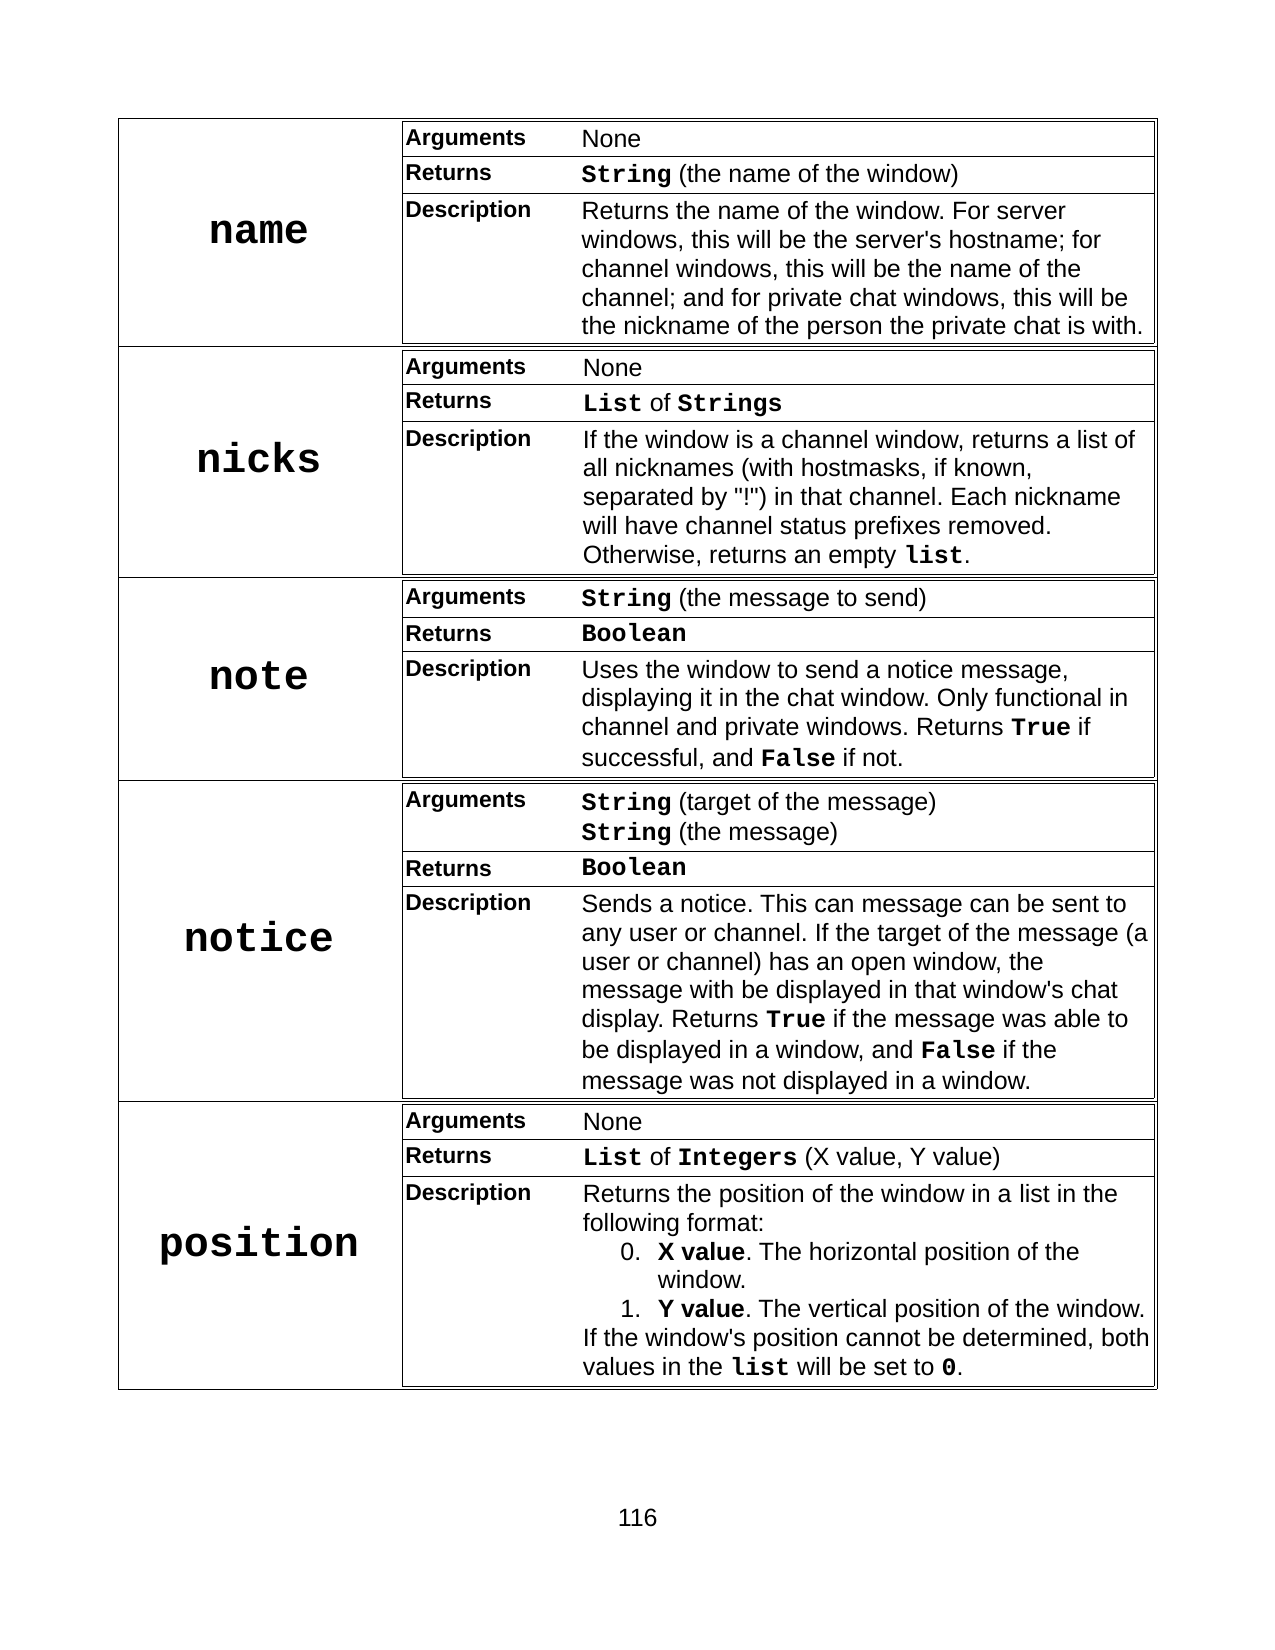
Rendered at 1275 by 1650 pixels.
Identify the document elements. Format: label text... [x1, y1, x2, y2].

table_cell Description [403, 422, 580, 573]
table_header String (the message to send) [578, 581, 1154, 617]
table_cell [399, 1102, 1157, 1389]
table_header Arguments [403, 122, 578, 156]
table_header String (target of the message) String (the message) [578, 784, 1154, 851]
table_cell Boolean [578, 618, 1154, 651]
table_cell name [119, 119, 399, 346]
table_header Arguments [403, 351, 580, 384]
table_header None [580, 1105, 1154, 1139]
table_cell Returns [403, 157, 578, 193]
table_cell Returns [403, 385, 580, 421]
table_cell Boolean [578, 852, 1154, 886]
table_cell nicks [119, 347, 399, 577]
table_header None [578, 122, 1154, 156]
table_cell Returns [403, 852, 578, 886]
table_cell notice [119, 781, 399, 1101]
table_header Arguments [403, 784, 578, 851]
table_cell Description [403, 887, 578, 1098]
table_cell String (the name of the window) [578, 157, 1154, 193]
table_cell List of Strings [580, 385, 1154, 421]
table_cell Returns the name of the window. For server windows, this will be the server's hostname; for channel windows, this will be the name of the channel; and for private chat windows, this will be the nickname of the person the private chat is with. [578, 194, 1154, 343]
table_cell [399, 781, 1157, 1101]
table_cell Returns [403, 618, 578, 651]
table_cell Description [403, 194, 578, 343]
table_header Arguments [403, 1105, 580, 1139]
table_cell List of Integers (X value, Y value) [580, 1140, 1154, 1176]
table_cell note [119, 578, 399, 780]
table_cell Description [403, 652, 578, 777]
table_header None [580, 351, 1154, 384]
table_cell [399, 119, 1157, 346]
table_cell [399, 347, 1157, 577]
table_cell If the window is a channel window, returns a list of all nicknames (with hostmasks, if known, separated by "!") in that channel. Each nickname will have channel status prefixes removed. Otherwise, returns an empty list. [580, 422, 1154, 573]
table_cell Returns [403, 1140, 580, 1176]
table_cell Uses the window to send a notice message, displaying it in the chat window. Only functional in channel and private windows. Returns True if successful, and False if not. [578, 652, 1154, 777]
table_cell Description [403, 1177, 580, 1386]
table_header Arguments [403, 581, 578, 617]
table_cell position [119, 1102, 399, 1389]
table_cell [399, 578, 1157, 780]
table_cell Sends a notice. This can message can be sent to any user or channel. If the target of the message (a user or channel) has an open window, the message with be displayed in that window's chat display. Returns True if the message was able to be displayed in a window, and False if the message was not displayed in a window. [578, 887, 1154, 1098]
table_cell Returns the position of the window in a list in the following format: X value. The horizontal position of the window. Y value. The vertical position of the window. If the window's position cannot be determined, both values in the list will be set to 0. [580, 1177, 1154, 1386]
